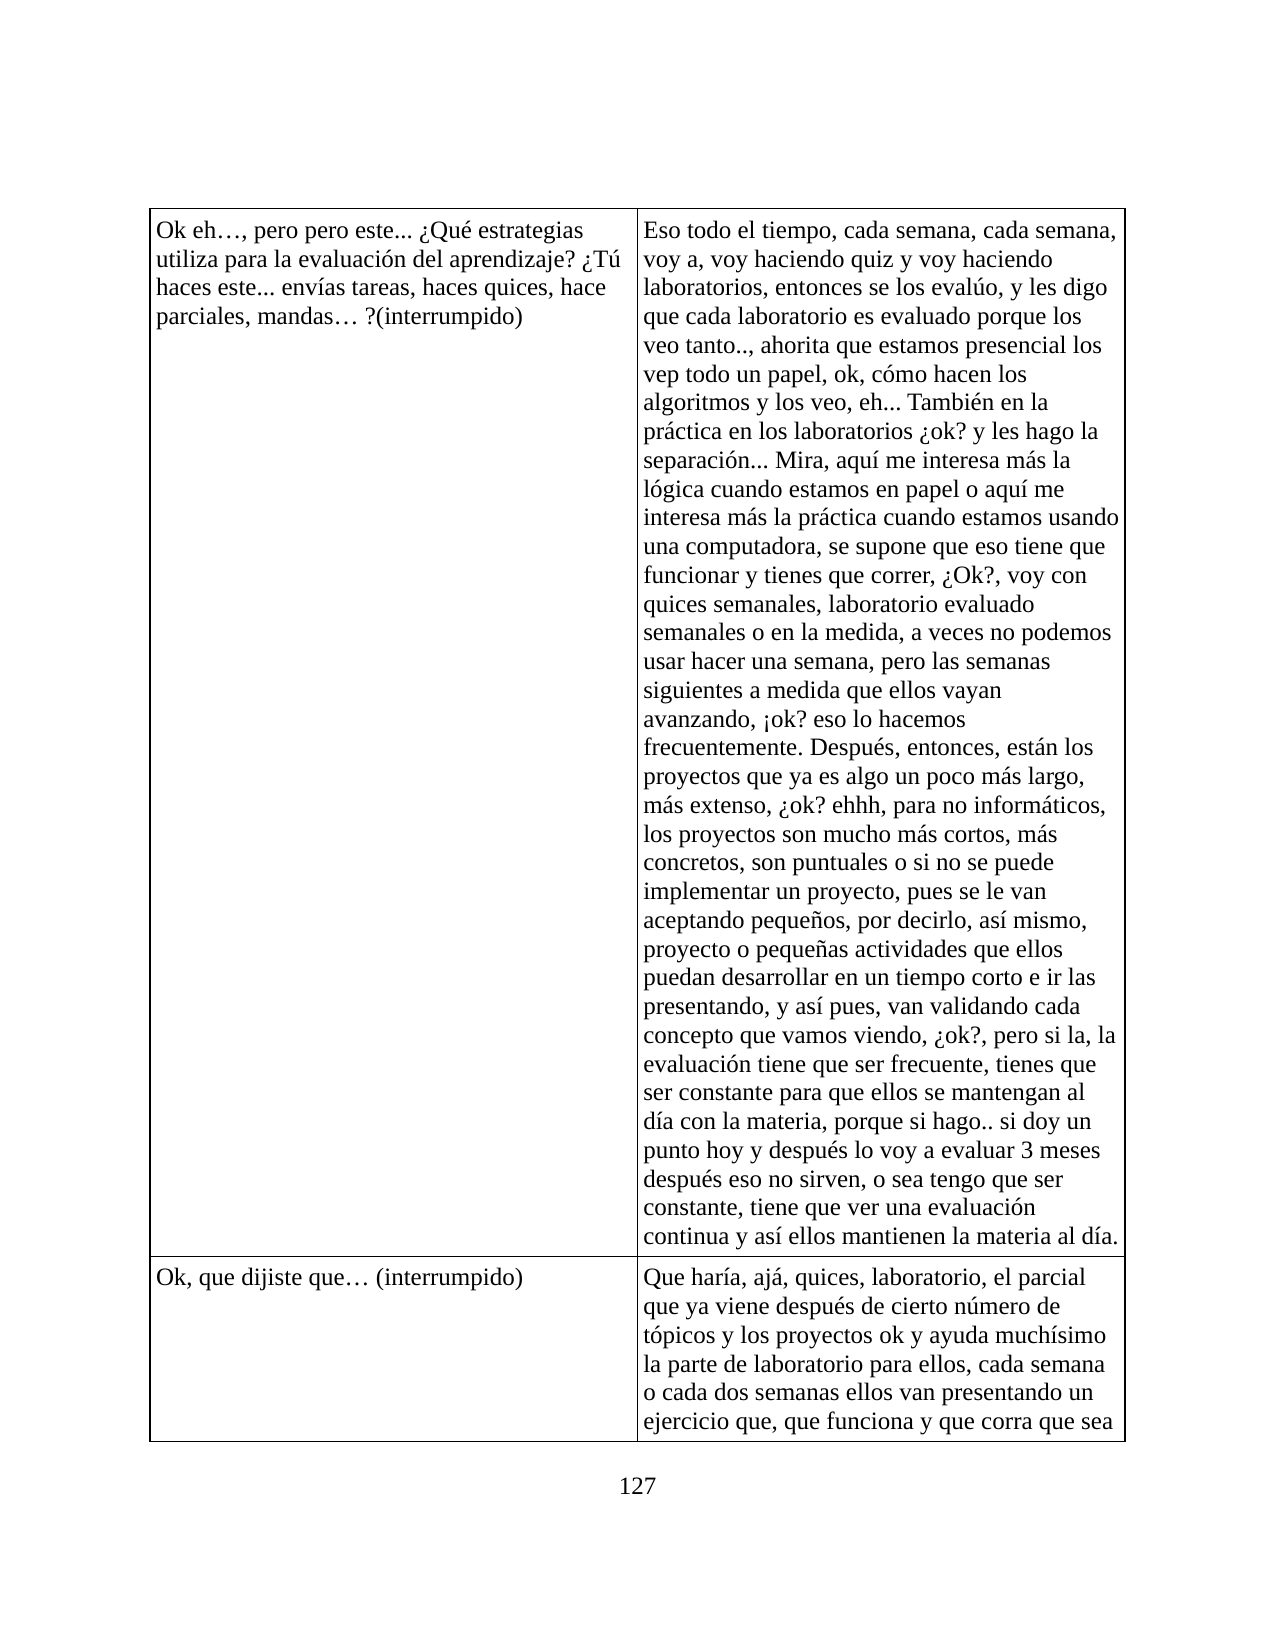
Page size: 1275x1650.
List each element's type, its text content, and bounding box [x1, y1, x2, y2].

table_cell Ok eh…, pero pero este... ¿Qué estrategias utiliza para la evaluación del aprendizaje? ¿Tú haces este... envías tareas, haces quices, hace parciales, mandas… ?(interrumpido) [151, 209, 637, 1256]
table_cell Que haría, ajá, quices, laboratorio, el parcial que ya viene después de cierto número de tópicos y los proyectos ok y ayuda muchísimo la parte de laboratorio para ellos, cada semana o cada dos semanas ellos van presentando un ejercicio que, que funciona y que corra que sea [638, 1257, 1124, 1441]
table_cell Eso todo el tiempo, cada semana, cada semana, voy a, voy haciendo quiz y voy haciendo laboratorios, entonces se los evalúo, y les digo que cada laboratorio es evaluado porque los veo tanto.., ahorita que estamos presencial los vep todo un papel, ok, cómo hacen los algoritmos y los veo, eh... También en la práctica en los laboratorios ¿ok? y les hago la separación... Mira, aquí me interesa más la lógica cuando estamos en papel o aquí me interesa más la práctica cuando estamos usando una computadora, se supone que eso tiene que funcionar y tienes que correr, ¿Ok?, voy con quices semanales, laboratorio evaluado semanales o en la medida, a veces no podemos usar hacer una semana, pero las semanas siguientes a medida que ellos vayan avanzando, ¡ok? eso lo hacemos frecuentemente. Después, entonces, están los proyectos que ya es algo un poco más largo, más extenso, ¿ok? ehhh, para no informáticos, los proyectos son mucho más cortos, más concretos, son puntuales o si no se puede implementar un proyecto, pues se le van aceptando pequeños, por decirlo, así mismo, proyecto o pequeñas actividades que ellos puedan desarrollar en un tiempo corto e ir las presentando, y así pues, van validando cada concepto que vamos viendo, ¿ok?, pero si la, la evaluación tiene que ser frecuente, tienes que ser constante para que ellos se mantengan al día con la materia, porque si hago.. si doy un punto hoy y después lo voy a evaluar 3 meses después eso no sirven, o sea tengo que ser constante, tiene que ver una evaluación continua y así ellos mantienen la materia al día. [638, 209, 1124, 1256]
table_cell Ok, que dijiste que… (interrumpido) [151, 1257, 637, 1441]
